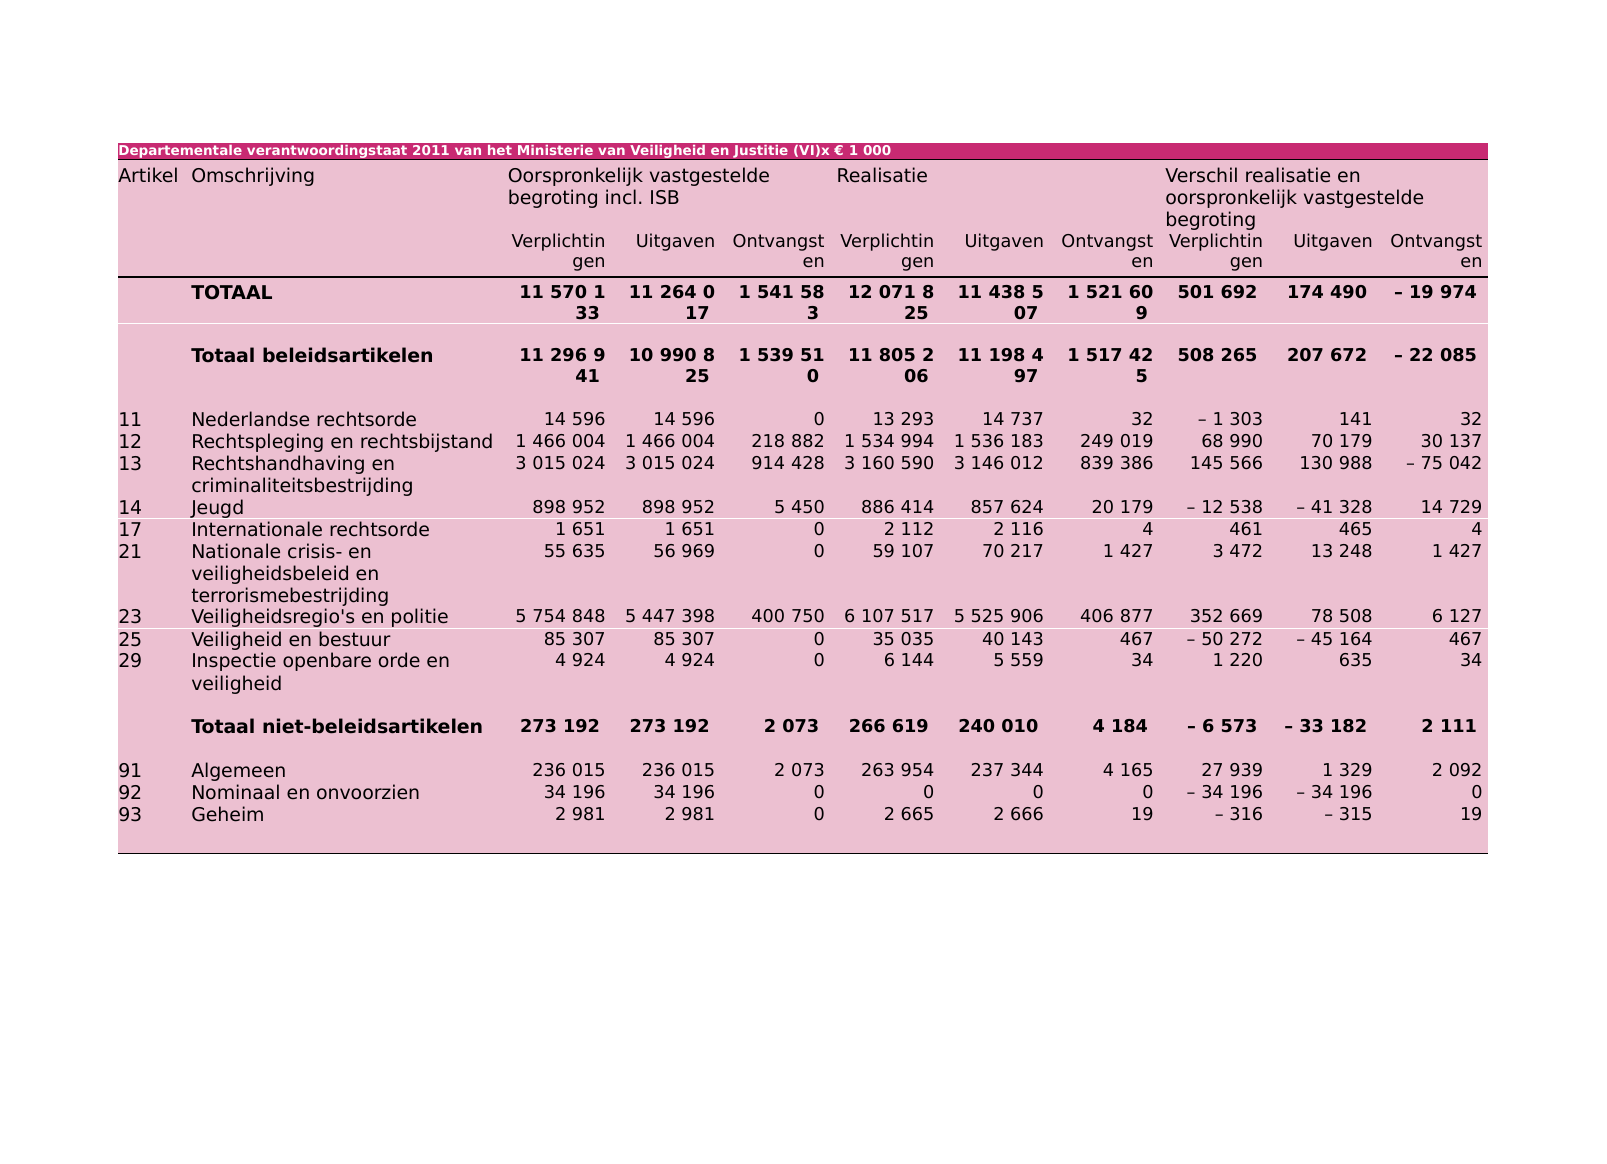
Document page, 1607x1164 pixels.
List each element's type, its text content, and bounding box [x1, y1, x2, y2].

table_cell 501 692 [1159, 278, 1269, 323]
table_cell 34 196 [502, 782, 611, 804]
table_cell [611, 738, 721, 760]
table_cell 1 651 [611, 519, 721, 541]
table_cell [1159, 738, 1269, 760]
table_cell 27 939 [1159, 760, 1269, 782]
table_cell 249 019 [1050, 431, 1159, 453]
table_cell Veiligheid en bestuur [185, 629, 502, 650]
table_cell [502, 694, 611, 716]
table_cell 59 107 [830, 541, 940, 606]
table_cell 406 877 [1050, 606, 1159, 628]
table_cell 3 015 024 [611, 453, 721, 497]
table_cell – 50 272 [1159, 629, 1269, 650]
table_cell [118, 694, 185, 716]
table_cell 174 490 [1269, 278, 1378, 323]
table_cell [185, 826, 502, 853]
table_cell 2 111 [1378, 716, 1488, 738]
table_cell 3 015 024 [502, 453, 611, 497]
table_cell [1269, 324, 1378, 345]
table_cell [1050, 694, 1159, 716]
table_cell 78 508 [1269, 606, 1378, 628]
table_cell 352 669 [1159, 606, 1269, 628]
table_cell [830, 738, 940, 760]
table_cell 11 198 497 [940, 345, 1049, 387]
table_cell [185, 387, 502, 409]
table_cell Algemeen [185, 760, 502, 782]
table_cell [611, 387, 721, 409]
table_cell 263 954 [830, 760, 940, 782]
table_cell 130 988 [1269, 453, 1378, 497]
table_cell 11 264 017 [611, 278, 721, 323]
table_cell [940, 387, 1049, 409]
table_cell 23 [118, 606, 185, 628]
table_cell Verplichtingen [830, 231, 940, 276]
table_cell 1 466 004 [611, 431, 721, 453]
table_cell [830, 324, 940, 345]
table_cell 5 559 [940, 650, 1049, 694]
table_cell 0 [940, 782, 1049, 804]
table_cell 4 [1050, 519, 1159, 541]
table_cell [611, 694, 721, 716]
table_cell 13 [118, 453, 185, 497]
table_cell 461 [1159, 519, 1269, 541]
table_cell [1159, 694, 1269, 716]
table_cell [118, 716, 185, 738]
table_cell 2 665 [830, 804, 940, 826]
table_cell [1378, 694, 1488, 716]
table_cell 11 296 941 [502, 345, 611, 387]
table_cell 1 427 [1050, 541, 1159, 606]
table_cell 1 427 [1378, 541, 1488, 606]
table_cell Verschil realisatie en oorspronkelijk vastgestelde begroting [1159, 160, 1488, 231]
table_cell [118, 278, 185, 323]
table_cell 0 [721, 629, 830, 650]
table_cell 10 990 825 [611, 345, 721, 387]
table_cell 92 [118, 782, 185, 804]
table_cell 465 [1269, 519, 1378, 541]
table_cell [721, 324, 830, 345]
table_cell [721, 738, 830, 760]
table_cell Totaal niet-beleidsartikelen [185, 716, 502, 738]
table_cell 0 [721, 650, 830, 694]
table_cell 2 666 [940, 804, 1049, 826]
table_cell [1378, 387, 1488, 409]
table_cell [830, 387, 940, 409]
table_cell 19 [1378, 804, 1488, 826]
table_cell Verplichtingen [1159, 231, 1269, 276]
table_cell [940, 826, 1049, 853]
table_cell [118, 324, 185, 345]
table_cell 1 534 994 [830, 431, 940, 453]
table_cell 0 [1050, 782, 1159, 804]
table_cell 1 517 425 [1050, 345, 1159, 387]
table_cell 273 192 [611, 716, 721, 738]
table_cell 1 651 [502, 519, 611, 541]
table_cell 400 750 [721, 606, 830, 628]
table_cell 14 [118, 497, 185, 518]
table_cell 218 882 [721, 431, 830, 453]
table_cell 30 137 [1378, 431, 1488, 453]
table_cell 898 952 [611, 497, 721, 518]
table_cell 1 541 583 [721, 278, 830, 323]
table_cell 2 073 [721, 760, 830, 782]
table_cell [1159, 387, 1269, 409]
table_cell 35 035 [830, 629, 940, 650]
table_cell – 316 [1159, 804, 1269, 826]
table_cell – 6 573 [1159, 716, 1269, 738]
table_cell [1159, 324, 1269, 345]
table_cell 4 165 [1050, 760, 1159, 782]
table_cell Veiligheidsregio's en politie [185, 606, 502, 628]
table_cell 508 265 [1159, 345, 1269, 387]
table_cell 1 329 [1269, 760, 1378, 782]
table_cell 11 438 507 [940, 278, 1049, 323]
table_cell [940, 324, 1049, 345]
table_cell Geheim [185, 804, 502, 826]
table_cell 32 [1378, 409, 1488, 431]
table_cell 13 248 [1269, 541, 1378, 606]
table_cell [118, 826, 185, 853]
table_cell 236 015 [502, 760, 611, 782]
table_cell [502, 826, 611, 853]
table_cell 6 107 517 [830, 606, 940, 628]
table_cell – 34 196 [1269, 782, 1378, 804]
table_cell 85 307 [611, 629, 721, 650]
table_cell 34 [1378, 650, 1488, 694]
table_cell 56 969 [611, 541, 721, 606]
table_cell – 75 042 [1378, 453, 1488, 497]
table_cell 1 220 [1159, 650, 1269, 694]
table_cell 2 116 [940, 519, 1049, 541]
table_cell 14 596 [611, 409, 721, 431]
table_cell 6 127 [1378, 606, 1488, 628]
table_cell Omschrijving [185, 160, 502, 231]
table_cell [1050, 324, 1159, 345]
table_cell 237 344 [940, 760, 1049, 782]
table_cell 1 521 609 [1050, 278, 1159, 323]
table_cell 1 536 183 [940, 431, 1049, 453]
table_cell [1269, 738, 1378, 760]
table_cell 29 [118, 650, 185, 694]
table_cell 240 010 [940, 716, 1049, 738]
table_cell Inspectie openbare orde en veiligheid [185, 650, 502, 694]
table_cell [611, 324, 721, 345]
table_cell – 315 [1269, 804, 1378, 826]
table_cell 266 619 [830, 716, 940, 738]
table_cell [1159, 826, 1269, 853]
table_cell 0 [721, 541, 830, 606]
table_cell [118, 345, 185, 387]
table_cell [185, 231, 502, 276]
table_cell [118, 738, 185, 760]
table_cell 21 [118, 541, 185, 606]
table_cell 85 307 [502, 629, 611, 650]
table_cell 3 472 [1159, 541, 1269, 606]
table_cell 145 566 [1159, 453, 1269, 497]
table_cell 0 [721, 409, 830, 431]
table_cell [1269, 387, 1378, 409]
table_cell Jeugd [185, 497, 502, 518]
table_cell 55 635 [502, 541, 611, 606]
table_cell 12 071 825 [830, 278, 940, 323]
table_cell 70 217 [940, 541, 1049, 606]
table_cell Ontvangsten [1378, 231, 1488, 276]
table_cell – 1 303 [1159, 409, 1269, 431]
table_cell 14 737 [940, 409, 1049, 431]
table_cell 93 [118, 804, 185, 826]
table_cell [721, 387, 830, 409]
table_cell 141 [1269, 409, 1378, 431]
table_cell 14 729 [1378, 497, 1488, 518]
table_cell Verplichtingen [502, 231, 611, 276]
table_cell Realisatie [830, 160, 1159, 231]
table_cell 2 092 [1378, 760, 1488, 782]
table_cell 17 [118, 519, 185, 541]
table_cell [940, 694, 1049, 716]
table_cell – 22 085 [1378, 345, 1488, 387]
table_cell 13 293 [830, 409, 940, 431]
table_cell – 33 182 [1269, 716, 1378, 738]
table_cell [1269, 694, 1378, 716]
table_cell Internationale rechtsorde [185, 519, 502, 541]
table_cell Ontvangsten [1050, 231, 1159, 276]
table_cell [830, 826, 940, 853]
table_cell 1 539 510 [721, 345, 830, 387]
table_cell 5 525 906 [940, 606, 1049, 628]
table_cell 0 [1378, 782, 1488, 804]
table_cell 68 990 [1159, 431, 1269, 453]
table_cell 273 192 [502, 716, 611, 738]
table_cell 19 [1050, 804, 1159, 826]
table_cell Rechtspleging en rechtsbijstand [185, 431, 502, 453]
table_cell Nationale crisis- en veiligheidsbeleid en terrorismebestrijding [185, 541, 502, 606]
table_cell [185, 324, 502, 345]
table_cell 11 570 133 [502, 278, 611, 323]
table_cell [118, 387, 185, 409]
table_cell [1050, 738, 1159, 760]
table_cell Nederlandse rechtsorde [185, 409, 502, 431]
table_cell Uitgaven [611, 231, 721, 276]
table_cell 0 [721, 804, 830, 826]
table_cell 914 428 [721, 453, 830, 497]
table_cell 2 981 [611, 804, 721, 826]
table_cell Nominaal en onvoorzien [185, 782, 502, 804]
table_cell 4 [1378, 519, 1488, 541]
table_cell Totaal beleidsartikelen [185, 345, 502, 387]
table_cell 91 [118, 760, 185, 782]
table_cell 839 386 [1050, 453, 1159, 497]
table_cell 2 112 [830, 519, 940, 541]
table_cell – 12 538 [1159, 497, 1269, 518]
table_cell 4 924 [611, 650, 721, 694]
table_cell 34 [1050, 650, 1159, 694]
table_cell 0 [721, 519, 830, 541]
table_cell 40 143 [940, 629, 1049, 650]
table_cell 32 [1050, 409, 1159, 431]
table_cell [185, 694, 502, 716]
table_cell Ontvangsten [721, 231, 830, 276]
table_cell – 34 196 [1159, 782, 1269, 804]
table_cell Artikel [118, 160, 185, 231]
table_cell 857 624 [940, 497, 1049, 518]
table_cell 5 447 398 [611, 606, 721, 628]
table_cell 2 073 [721, 716, 830, 738]
table_cell – 19 974 [1378, 278, 1488, 323]
table_cell 34 196 [611, 782, 721, 804]
table_cell 4 924 [502, 650, 611, 694]
table_cell 467 [1050, 629, 1159, 650]
table_cell 0 [721, 782, 830, 804]
table_cell 467 [1378, 629, 1488, 650]
table_cell [118, 231, 185, 276]
table_cell 1 466 004 [502, 431, 611, 453]
table_cell 207 672 [1269, 345, 1378, 387]
table_cell [1050, 387, 1159, 409]
table_cell [1269, 826, 1378, 853]
table_cell [721, 826, 830, 853]
table_cell Rechtshandhaving en criminaliteitsbestrijding [185, 453, 502, 497]
table_cell 6 144 [830, 650, 940, 694]
table_cell 70 179 [1269, 431, 1378, 453]
table_cell – 41 328 [1269, 497, 1378, 518]
table_cell [185, 738, 502, 760]
table_cell [502, 387, 611, 409]
table_cell 898 952 [502, 497, 611, 518]
table_cell Oorspronkelijk vastgestelde begroting incl. ISB [502, 160, 830, 231]
table_cell 0 [830, 782, 940, 804]
table_cell 886 414 [830, 497, 940, 518]
table_cell 635 [1269, 650, 1378, 694]
table_cell 12 [118, 431, 185, 453]
table_cell [1378, 324, 1488, 345]
table_cell [940, 738, 1049, 760]
table_cell – 45 164 [1269, 629, 1378, 650]
table_cell Uitgaven [1269, 231, 1378, 276]
table_header Departementale verantwoordingstaat 2011 van het Ministerie van Veiligheid en Justitie (VI)x € 1 000 [118, 143, 1488, 159]
table_cell 4 184 [1050, 716, 1159, 738]
table_cell 3 160 590 [830, 453, 940, 497]
table_cell 5 754 848 [502, 606, 611, 628]
table_cell [502, 738, 611, 760]
table_cell [1378, 826, 1488, 853]
table_cell 11 [118, 409, 185, 431]
table_cell [830, 694, 940, 716]
table_cell TOTAAL [185, 278, 502, 323]
table_cell Uitgaven [940, 231, 1049, 276]
table_cell [1378, 738, 1488, 760]
table_cell 236 015 [611, 760, 721, 782]
table_cell 2 981 [502, 804, 611, 826]
table_cell [1050, 826, 1159, 853]
table_cell 14 596 [502, 409, 611, 431]
table_cell 11 805 206 [830, 345, 940, 387]
table_cell 5 450 [721, 497, 830, 518]
table_cell [502, 324, 611, 345]
table_cell 25 [118, 629, 185, 650]
table_cell [611, 826, 721, 853]
table_cell [721, 694, 830, 716]
table_cell 20 179 [1050, 497, 1159, 518]
table_cell 3 146 012 [940, 453, 1049, 497]
